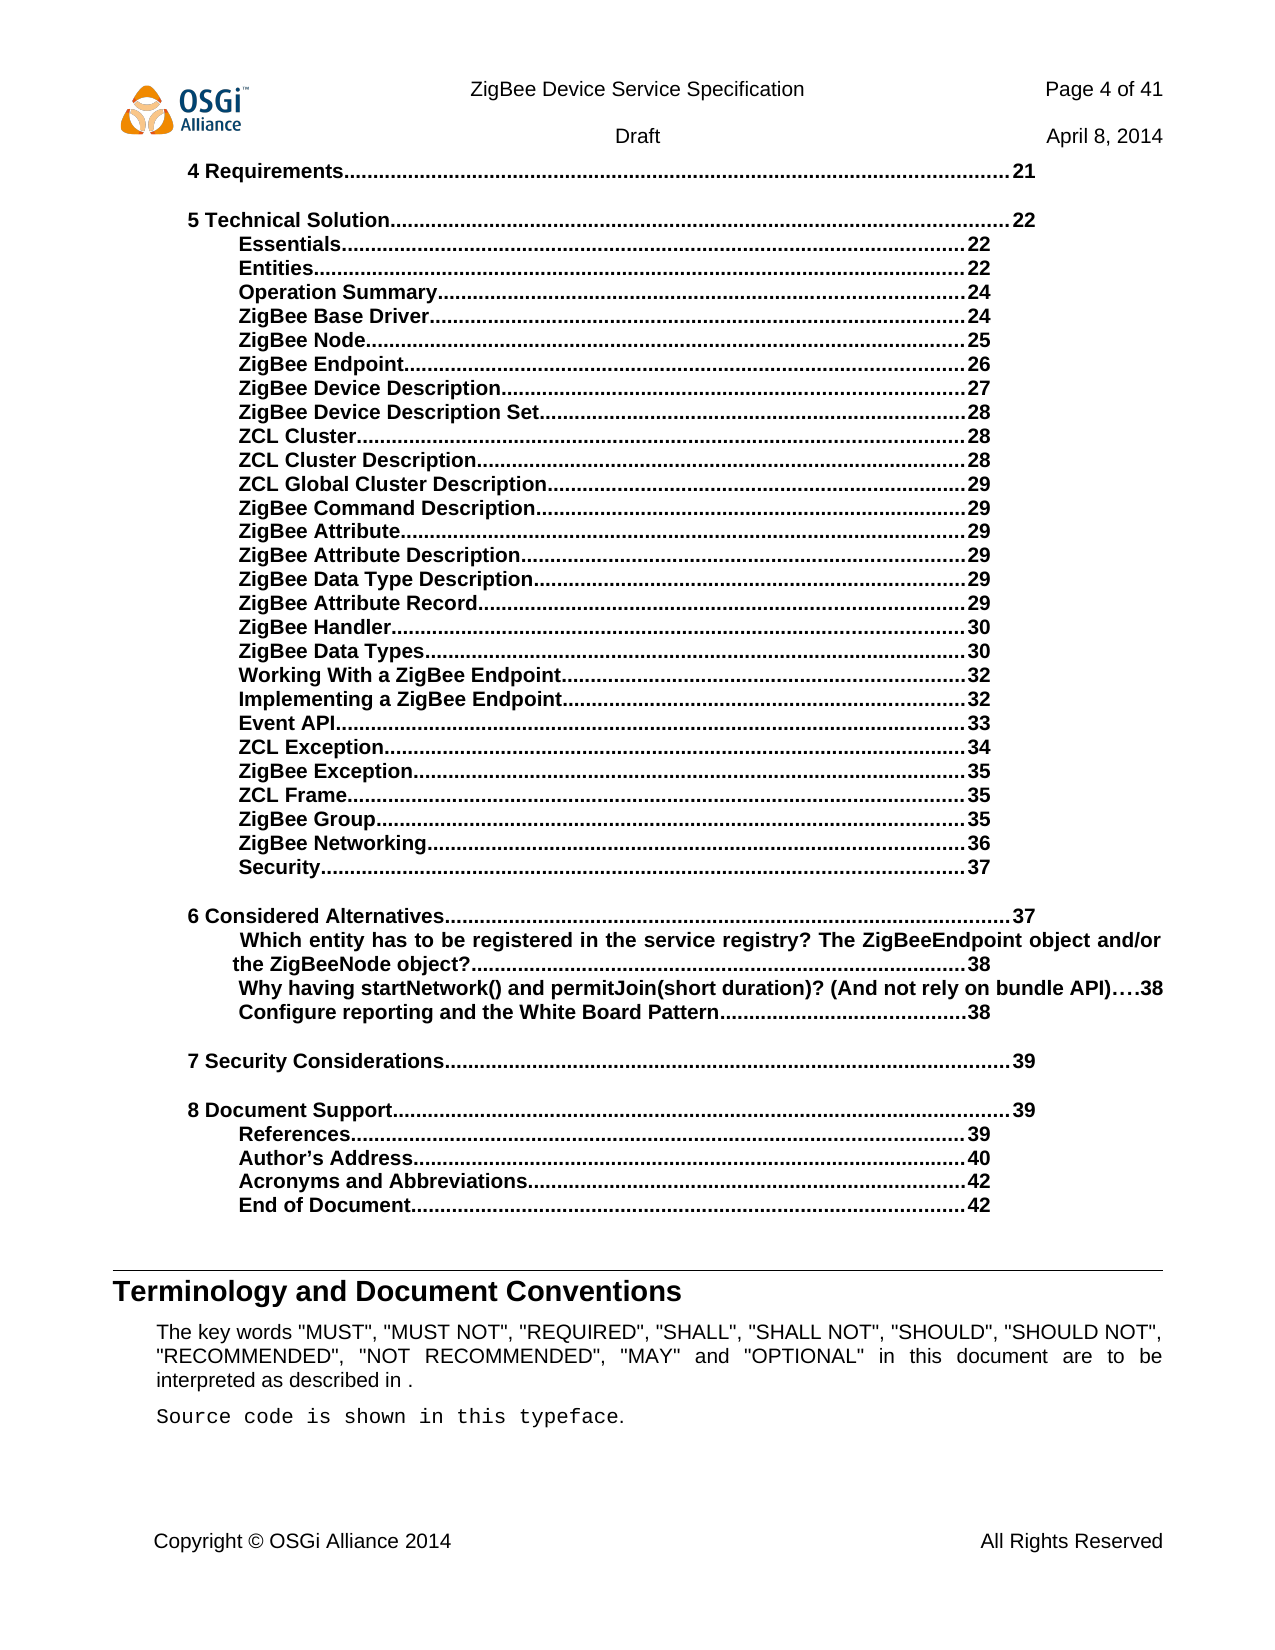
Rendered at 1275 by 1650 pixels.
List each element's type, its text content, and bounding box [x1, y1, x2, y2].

text Entities 22 [232, 256, 1163, 280]
text The key words "MUST", "MUST NOT", "REQUIRED", "SHALL", "SHALL NOT", "SHOULD", "SHOULD NOT", "RECOMMENDED", "NOT RECOMMENDED", "MAY" and "OPTIONAL" in this document are to be interpreted as described in . [156, 1319, 1163, 1391]
text ZCL Global Cluster Description 29 [232, 471, 1163, 495]
text ZCL Cluster 28 [232, 423, 1163, 447]
text ZigBee Node 25 [232, 328, 1163, 352]
text Essentials 22 [232, 232, 1163, 256]
text ZCL Cluster Description 28 [232, 447, 1163, 471]
text Author’s Address 40 [232, 1145, 1163, 1169]
text 5 Technical Solution 22 [187, 208, 1163, 232]
text Acronyms and Abbreviations 42 [232, 1169, 1163, 1193]
text ZigBee Attribute Record 29 [232, 591, 1163, 615]
text Source code is shown in this typeface. [156, 1404, 1163, 1430]
text Which entity has to be registered in the service registry? The ZigBeeEndpoint object and/or the ZigBeeNode object? 38 [232, 928, 1163, 976]
subtitle Terminology and Document Conventions [112, 1271, 1163, 1307]
text 4 Requirements 21 [187, 159, 1163, 183]
text ZigBee Data Types 30 [232, 639, 1163, 663]
text Working With a ZigBee Endpoint 32 [232, 663, 1163, 687]
text ZigBee Group 35 [232, 807, 1163, 831]
text ZigBee Device Description Set 28 [232, 399, 1163, 423]
text ZigBee Handler 30 [232, 615, 1163, 639]
picture [113, 78, 257, 142]
text ZigBee Networking 36 [232, 831, 1163, 855]
text Security 37 [232, 855, 1163, 879]
text ZigBee Command Description 29 [232, 495, 1163, 519]
text ZigBee Base Driver 24 [232, 304, 1163, 328]
text 6 Considered Alternatives 37 [187, 904, 1163, 928]
text ZigBee Exception 35 [232, 759, 1163, 783]
text 7 Security Considerations 39 [187, 1048, 1163, 1072]
text ZigBee Device Description 27 [232, 376, 1163, 399]
text Event API 33 [232, 711, 1163, 735]
text ZigBee Endpoint 26 [232, 352, 1163, 376]
text ZCL Frame 35 [232, 783, 1163, 807]
text Implementing a ZigBee Endpoint 32 [232, 687, 1163, 711]
text Configure reporting and the White Board Pattern 38 [232, 999, 1163, 1023]
text ZigBee Data Type Description 29 [232, 567, 1163, 591]
text ZCL Exception 34 [232, 735, 1163, 759]
text Why having startNetwork() and permitJoin(short duration)? (And not rely on bundle API) 38 [232, 976, 1163, 999]
text Operation Summary 24 [232, 280, 1163, 304]
text References 39 [232, 1121, 1163, 1145]
text End of Document 42 [232, 1193, 1163, 1217]
text ZigBee Attribute 29 [232, 519, 1163, 543]
text ZigBee Attribute Description 29 [232, 543, 1163, 567]
text 8 Document Support 39 [187, 1097, 1163, 1121]
